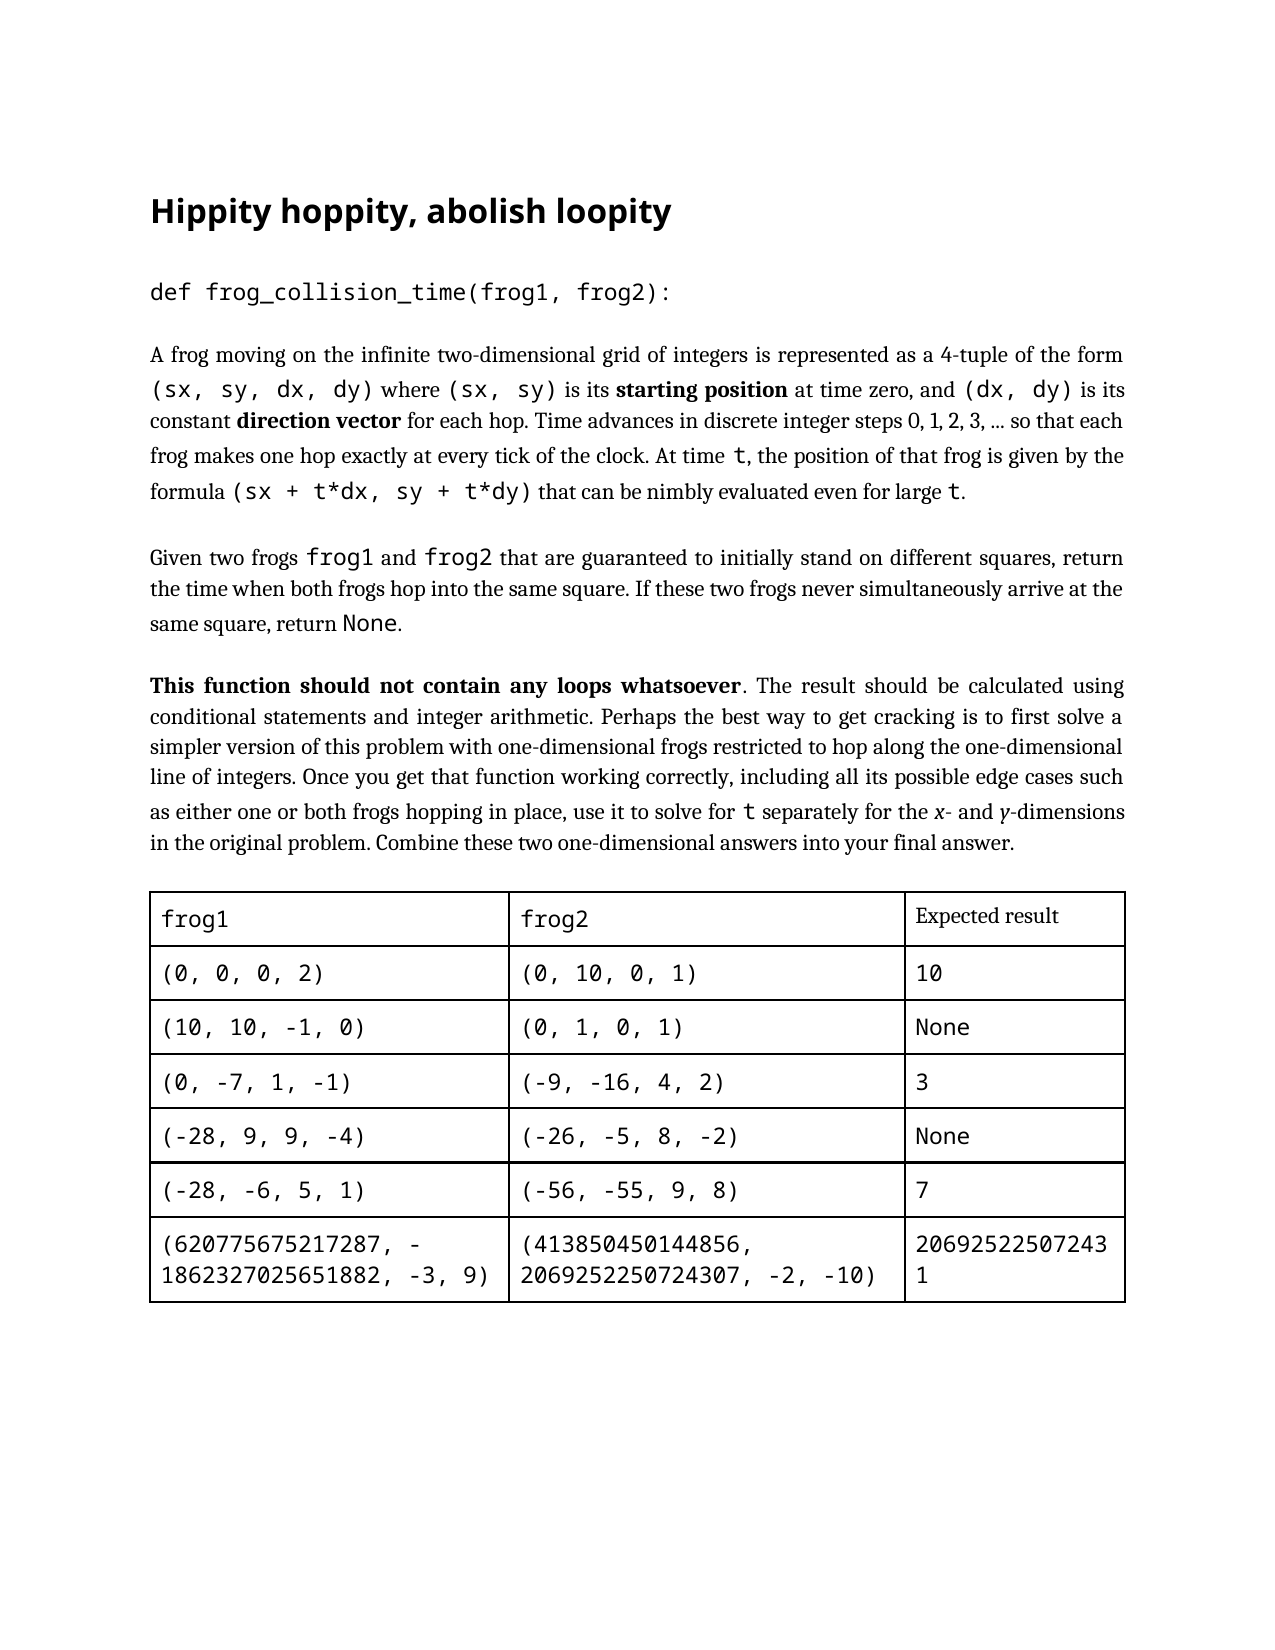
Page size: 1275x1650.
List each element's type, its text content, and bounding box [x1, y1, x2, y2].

table_cell (-9, -16, 4, 2) [510, 1055, 904, 1107]
table_cell (413850450144856, 2069252250724307, -2, -10) [510, 1218, 904, 1301]
text Given two frogs frog1 and frog2 that are guaranteed to initially stand on different squares, return the time when both frogs hop into the same square. If these two frogs never simultaneously arrive at the same square, return None. [150, 541, 1125, 638]
table_header Expected result [906, 893, 1124, 945]
text A frog moving on the infinite two-dimensional grid of integers is represented as a 4-tuple of the form (sx, sy, dx, dy) where (sx, sy) is its starting position at time zero, and (dx, dy) is its constant direction vector for each hop. Time advances in discrete integer steps 0, 1, 2, 3, ... so that each frog makes one hop exactly at every tick of the clock. At time t, the position of that frog is given by the formula (sx + t*dx, sy + t*dy) that can be nimbly evaluated even for large t. [150, 342, 1125, 506]
table_cell 206925225072431 [906, 1218, 1124, 1301]
table_cell None [906, 1109, 1124, 1161]
table_cell 7 [906, 1164, 1124, 1216]
table_cell 3 [906, 1055, 1124, 1107]
text This function should not contain any loops whatsoever. The result should be calculated using conditional statements and integer arithmetic. Perhaps the best way to get cracking is to first solve a simpler version of this problem with one-dimensional frogs restricted to hop along the one-dimensional line of integers. Once you get that function working correctly, including all its possible edge cases such as either one or both frogs hopping in place, use it to solve for t separately for the x- and y-dimensions in the original problem. Combine these two one-dimensional answers into your final answer. [150, 673, 1125, 856]
table_cell (10, 10, -1, 0) [151, 1001, 508, 1053]
table_cell (0, 10, 0, 1) [510, 947, 904, 999]
table_cell (620775675217287, -1862327025651882, -3, 9) [151, 1218, 508, 1301]
table_header frog2 [510, 893, 904, 945]
table_cell (0, -7, 1, -1) [151, 1055, 508, 1107]
table_cell (0, 1, 0, 1) [510, 1001, 904, 1053]
table_cell 10 [906, 947, 1124, 999]
table_cell (-26, -5, 8, -2) [510, 1109, 904, 1161]
table_cell (-28, -6, 5, 1) [151, 1164, 508, 1216]
table_cell (0, 0, 0, 2) [151, 947, 508, 999]
subtitle Hippity hoppity, abolish loopity [150, 187, 1125, 233]
text def frog_collision_time(frog1, frog2): [150, 276, 1125, 307]
table_cell (-28, 9, 9, -4) [151, 1109, 508, 1161]
table_header frog1 [151, 893, 508, 945]
table_cell None [906, 1001, 1124, 1053]
table_cell (-56, -55, 9, 8) [510, 1164, 904, 1216]
